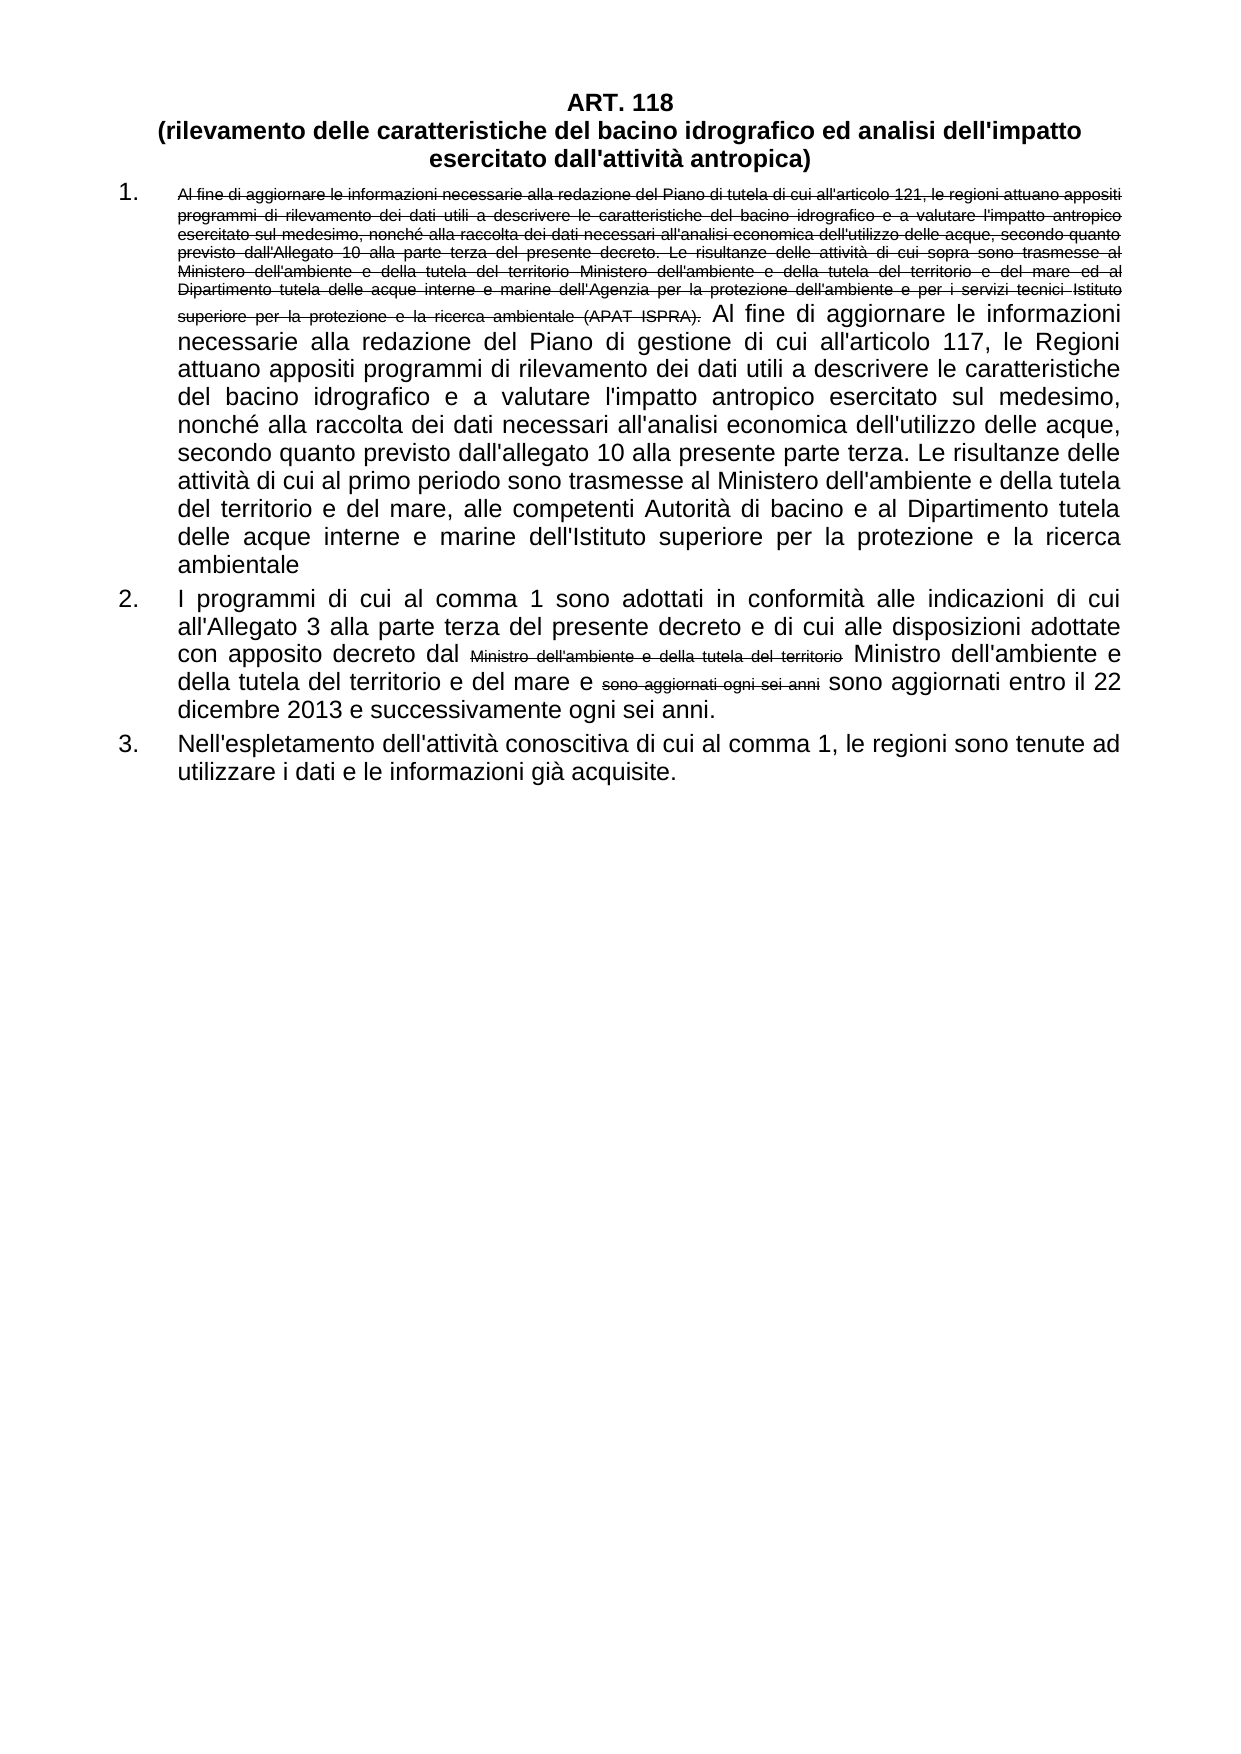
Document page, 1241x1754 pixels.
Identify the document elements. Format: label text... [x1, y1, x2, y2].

text 1. Al fine di aggiornare le informazioni necessarie alla redazione del Piano di tutela di cui all'articolo 121, le regioni attuano appositi programmi di rilevamento dei dati utili a descrivere le caratteristiche del bacino idrografico e a valutare l'impatto antropico esercitato sul medesimo, nonché alla raccolta dei dati necessari all'analisi economica dell'utilizzo delle acque, secondo quanto previsto dall'Allegato 10 alla parte terza del presente decreto. Le risultanze delle attività di cui sopra sono trasmesse al Ministero dell'ambiente e della tutela del territorio Ministero dell'ambiente e della tutela del territorio e del mare ed al Dipartimento tutela delle acque interne e marine dell'Agenzia per la protezione dell'ambiente e per i servizi tecnici Istituto superiore per la protezione e la ricerca ambientale (APAT ISPRA). Al fine di aggiornare le informazioni necessarie alla redazione del Piano di gestione di cui all'articolo 117, le Regioni attuano appositi programmi di rilevamento dei dati utili a descrivere le caratteristiche del bacino idrografico e a valutare l'impatto antropico esercitato sul medesimo, nonché alla raccolta dei dati necessari all'analisi economica dell'utilizzo delle acque, secondo quanto previsto dall'allegato 10 alla presente parte terza. Le risultanze delle attività di cui al primo periodo sono trasmesse al Ministero dell'ambiente e della tutela del territorio e del mare, alle competenti Autorità di bacino e al Dipartimento tutela delle acque interne e marine dell'Istituto superiore per la protezione e la ricerca ambientale [118, 178, 1122, 578]
subtitle ART. 118 (rilevamento delle caratteristiche del bacino idrografico ed analisi dell'impatto esercitato dall'attività antropica) [118, 88, 1122, 172]
text 3. Nell'espletamento dell'attività conoscitiva di cui al comma 1, le regioni sono tenute ad utilizzare i dati e le informazioni già acquisite. [118, 730, 1122, 786]
text 2. I programmi di cui al comma 1 sono adottati in conformità alle indicazioni di cui all'Allegato 3 alla parte terza del presente decreto e di cui alle disposizioni adottate con apposito decreto dal Ministro dell'ambiente e della tutela del territorio Ministro dell'ambiente e della tutela del territorio e del mare e sono aggiornati ogni sei anni sono aggiornati entro il 22 dicembre 2013 e successivamente ogni sei anni. [118, 584, 1122, 724]
